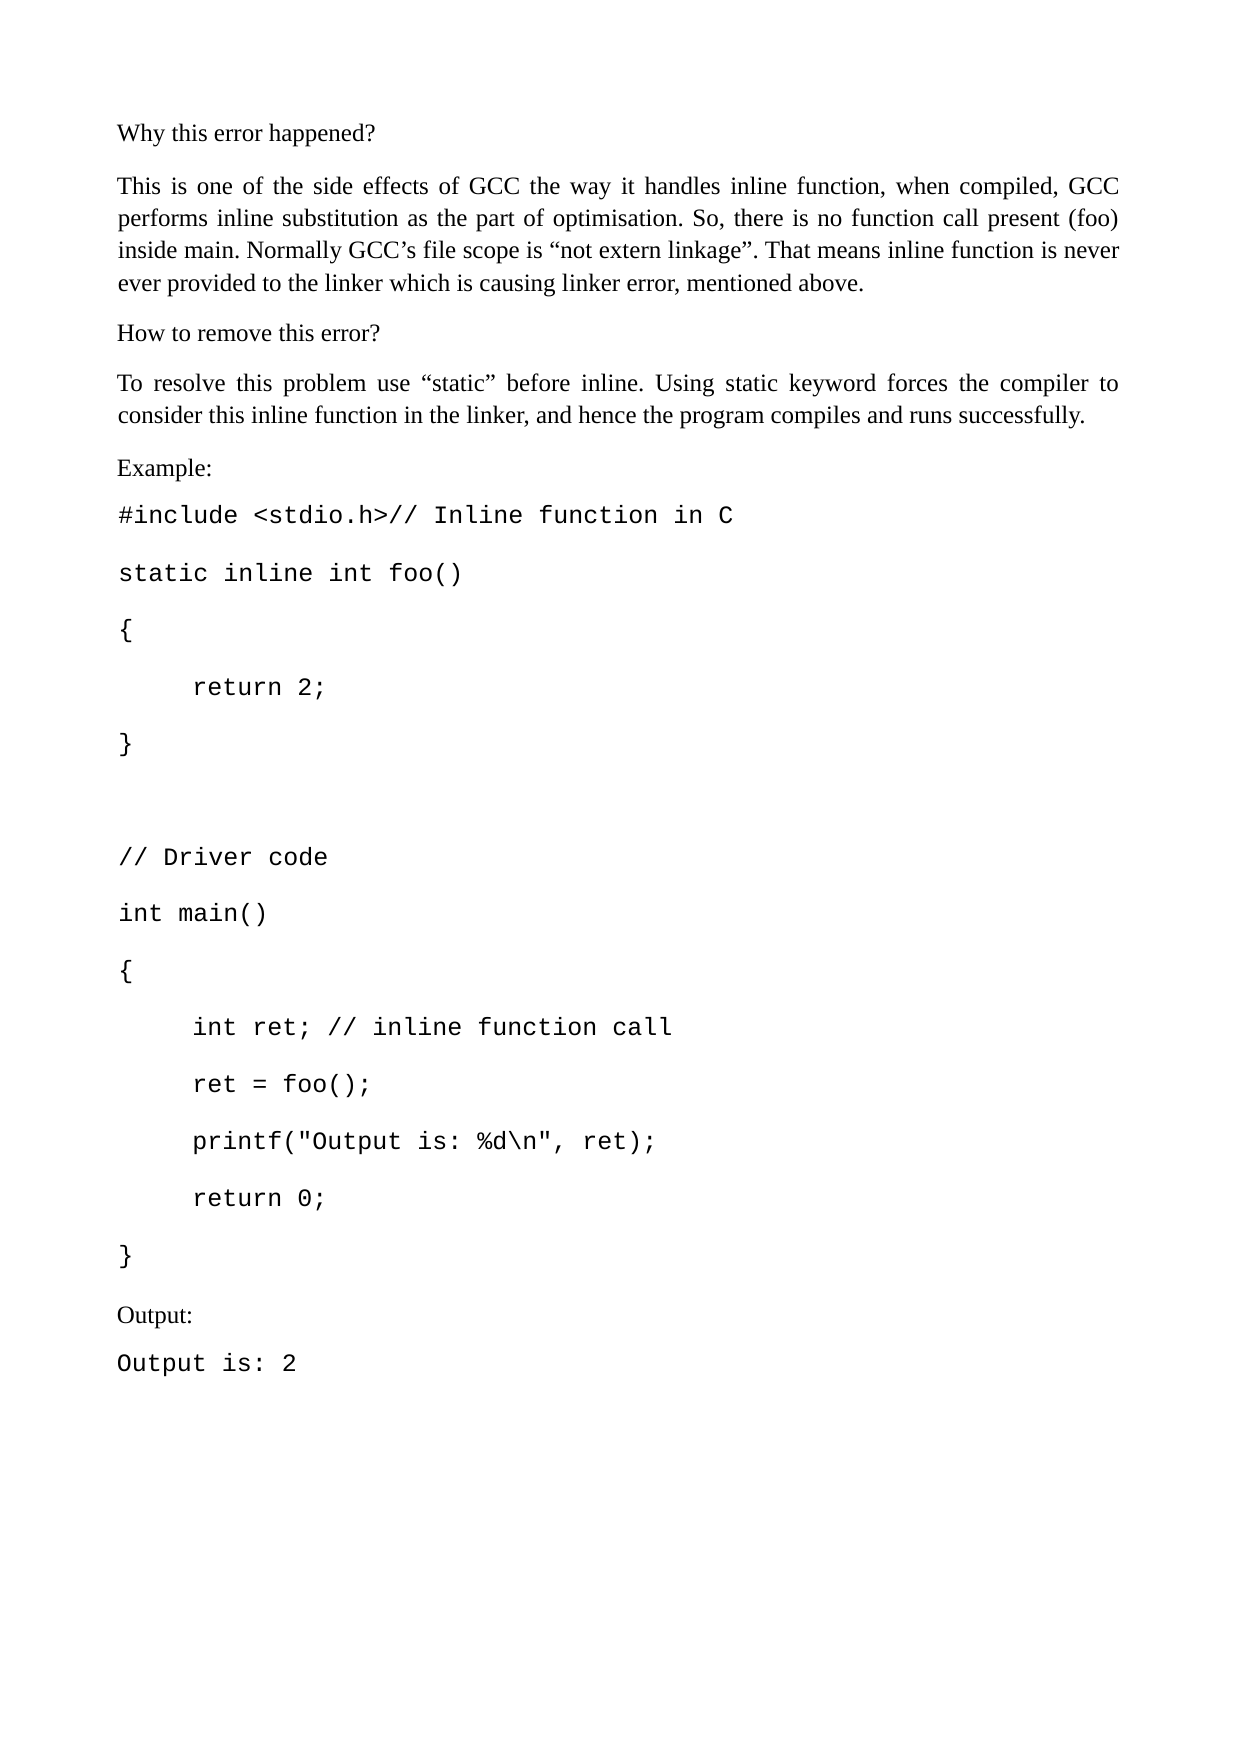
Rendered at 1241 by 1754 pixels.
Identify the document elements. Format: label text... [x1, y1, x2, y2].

text This is one of the side effects of GCC the way it handles inline function, when compiled, GCC performs inline substitution as the part of optimisation. So, there is no function call present (foo) inside main. Normally GCC’s file scope is “not extern linkage”. That means inline function is never ever provided to the linker which is causing linker error, mentioned above. [117, 171, 1121, 297]
text Why this error happened? [117, 118, 1121, 147]
text printf("Output is: %d\n", ret); [118, 1129, 1128, 1157]
text return 0; [118, 1186, 1128, 1214]
text How to remove this error? [117, 318, 1121, 347]
text } [118, 1243, 1128, 1271]
text // Driver code int main() [118, 845, 1128, 929]
text { [118, 958, 1128, 986]
text { [118, 617, 1128, 645]
text Output: [117, 1300, 1121, 1329]
text return 2; [118, 674, 1128, 702]
text static inline int foo() [118, 560, 1128, 588]
text Output is: 2 [117, 1350, 1105, 1378]
text To resolve this problem use “static” before inline. Using static keyword forces the compiler to consider this inline function in the linker, and hence the program compiles and runs successfully. [117, 368, 1121, 429]
text Example: [117, 453, 1121, 482]
text } [118, 731, 1128, 759]
text int ret; // inline function call [118, 1015, 1128, 1043]
text ret = foo(); [118, 1072, 1128, 1100]
text #include <stdio.h>// Inline function in C [118, 503, 1128, 531]
